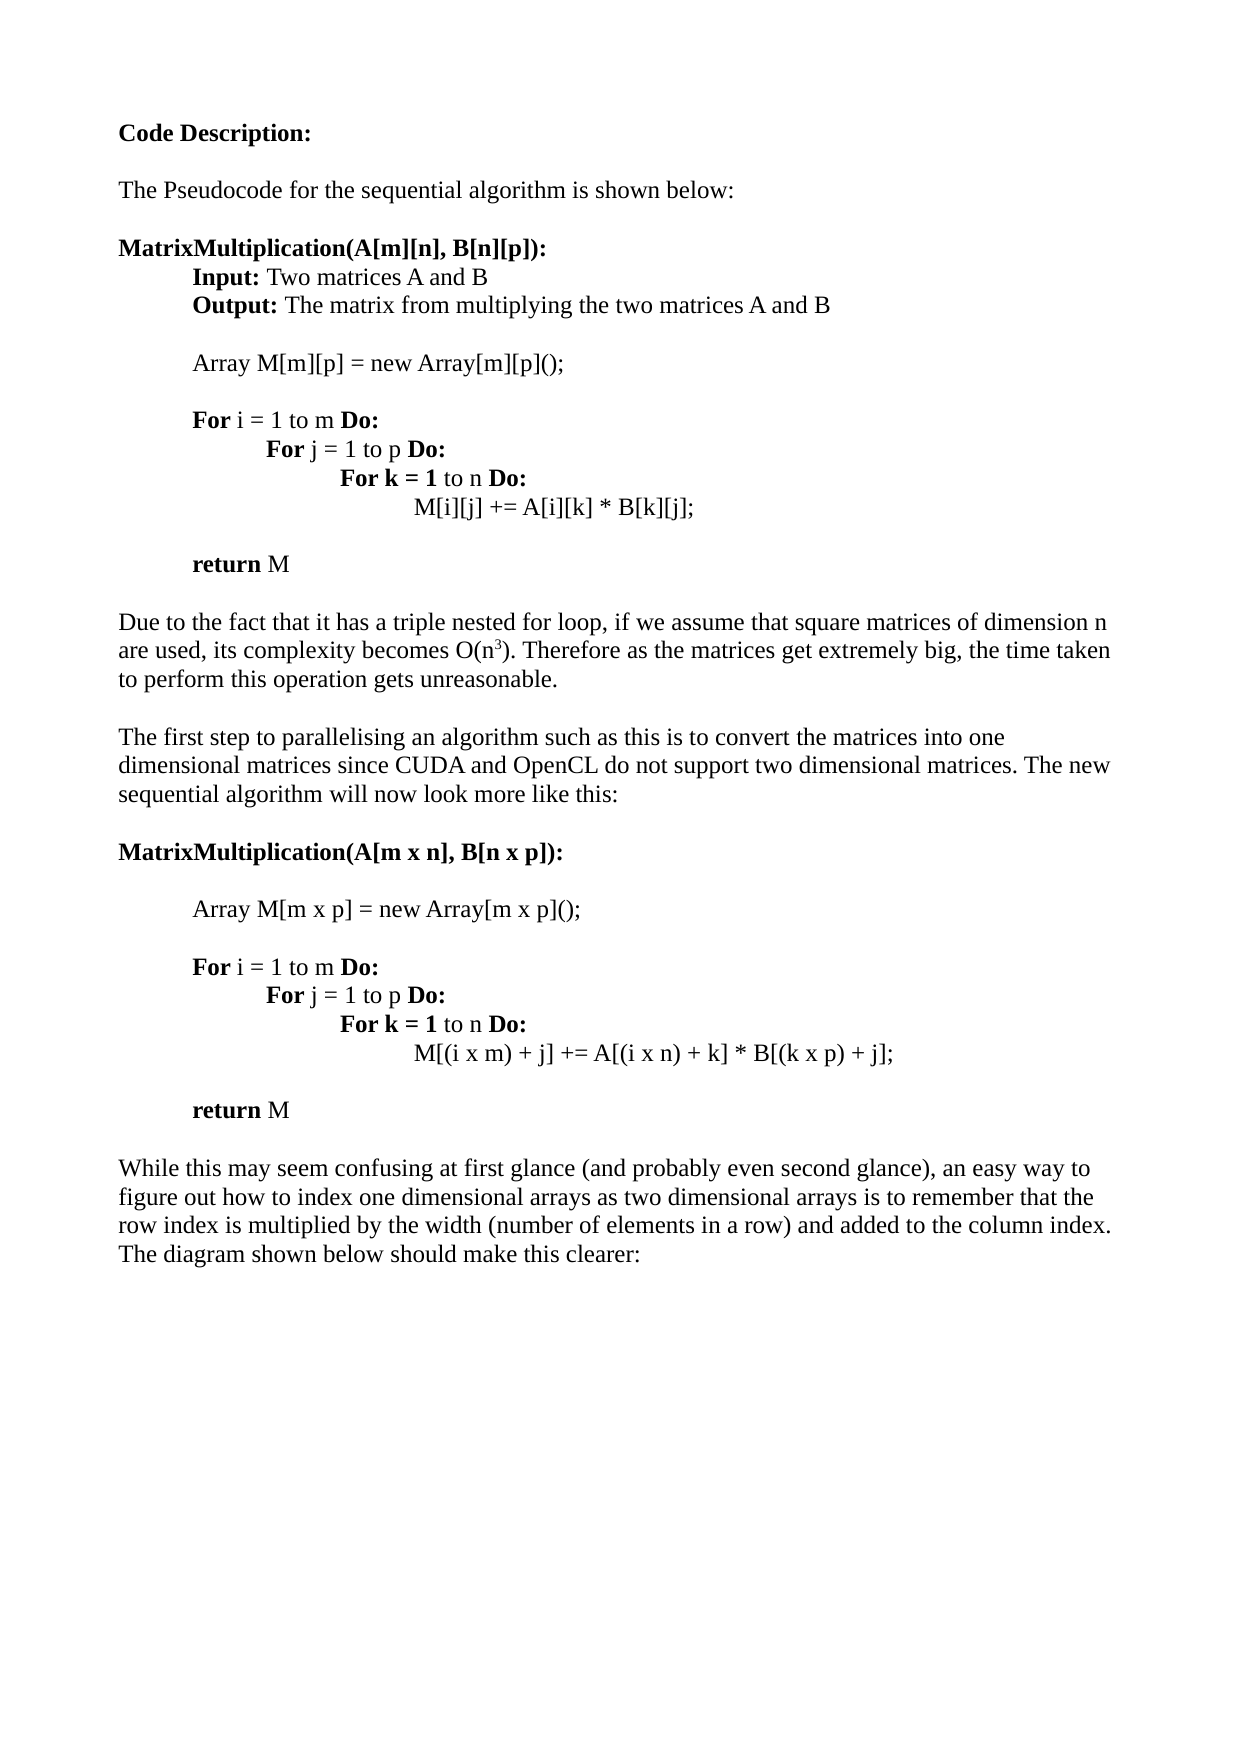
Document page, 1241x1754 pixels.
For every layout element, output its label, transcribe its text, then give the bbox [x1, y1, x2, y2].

text Due to the fact that it has a triple nested for loop, if we assume that square matrices of dimension n are used, its complexity becomes O(n3). Therefore as the matrices get extremely big, the time taken to perform this operation gets unreasonable. [118, 607, 1122, 693]
text M[i][j] += A[i][k] * B[k][j]; [118, 492, 1122, 521]
text The Pseudocode for the sequential algorithm is shown below: [118, 176, 1122, 204]
text Input: Two matrices A and B [118, 262, 1122, 291]
text Code Description: [118, 118, 1122, 147]
text return M [118, 549, 1122, 578]
text Array M[m][p] = new Array[m][p](); [118, 348, 1122, 377]
text return M [118, 1096, 1122, 1124]
text For j = 1 to p Do: [118, 434, 1122, 463]
text MatrixMultiplication(A[m x n], B[n x p]): [118, 837, 1122, 866]
text For k = 1 to n Do: [118, 463, 1122, 492]
text Output: The matrix from multiplying the two matrices A and B [118, 291, 1122, 319]
text MatrixMultiplication(A[m][n], B[n][p]): [118, 233, 1122, 262]
text For i = 1 to m Do: [118, 952, 1122, 981]
text M[(i x m) + j] += A[(i x n) + k] * B[(k x p) + j]; [118, 1038, 1122, 1067]
text While this may seem confusing at first glance (and probably even second glance), an easy way to figure out how to index one dimensional arrays as two dimensional arrays is to remember that the row index is multiplied by the width (number of elements in a row) and added to the column index. The diagram shown below should make this clearer: [118, 1153, 1122, 1268]
text For i = 1 to m Do: [118, 406, 1122, 434]
text For j = 1 to p Do: [118, 981, 1122, 1009]
text Array M[m x p] = new Array[m x p](); [118, 894, 1122, 923]
text The first step to parallelising an algorithm such as this is to convert the matrices into one dimensional matrices since CUDA and OpenCL do not support two dimensional matrices. The new sequential algorithm will now look more like this: [118, 722, 1122, 808]
text For k = 1 to n Do: [118, 1009, 1122, 1038]
